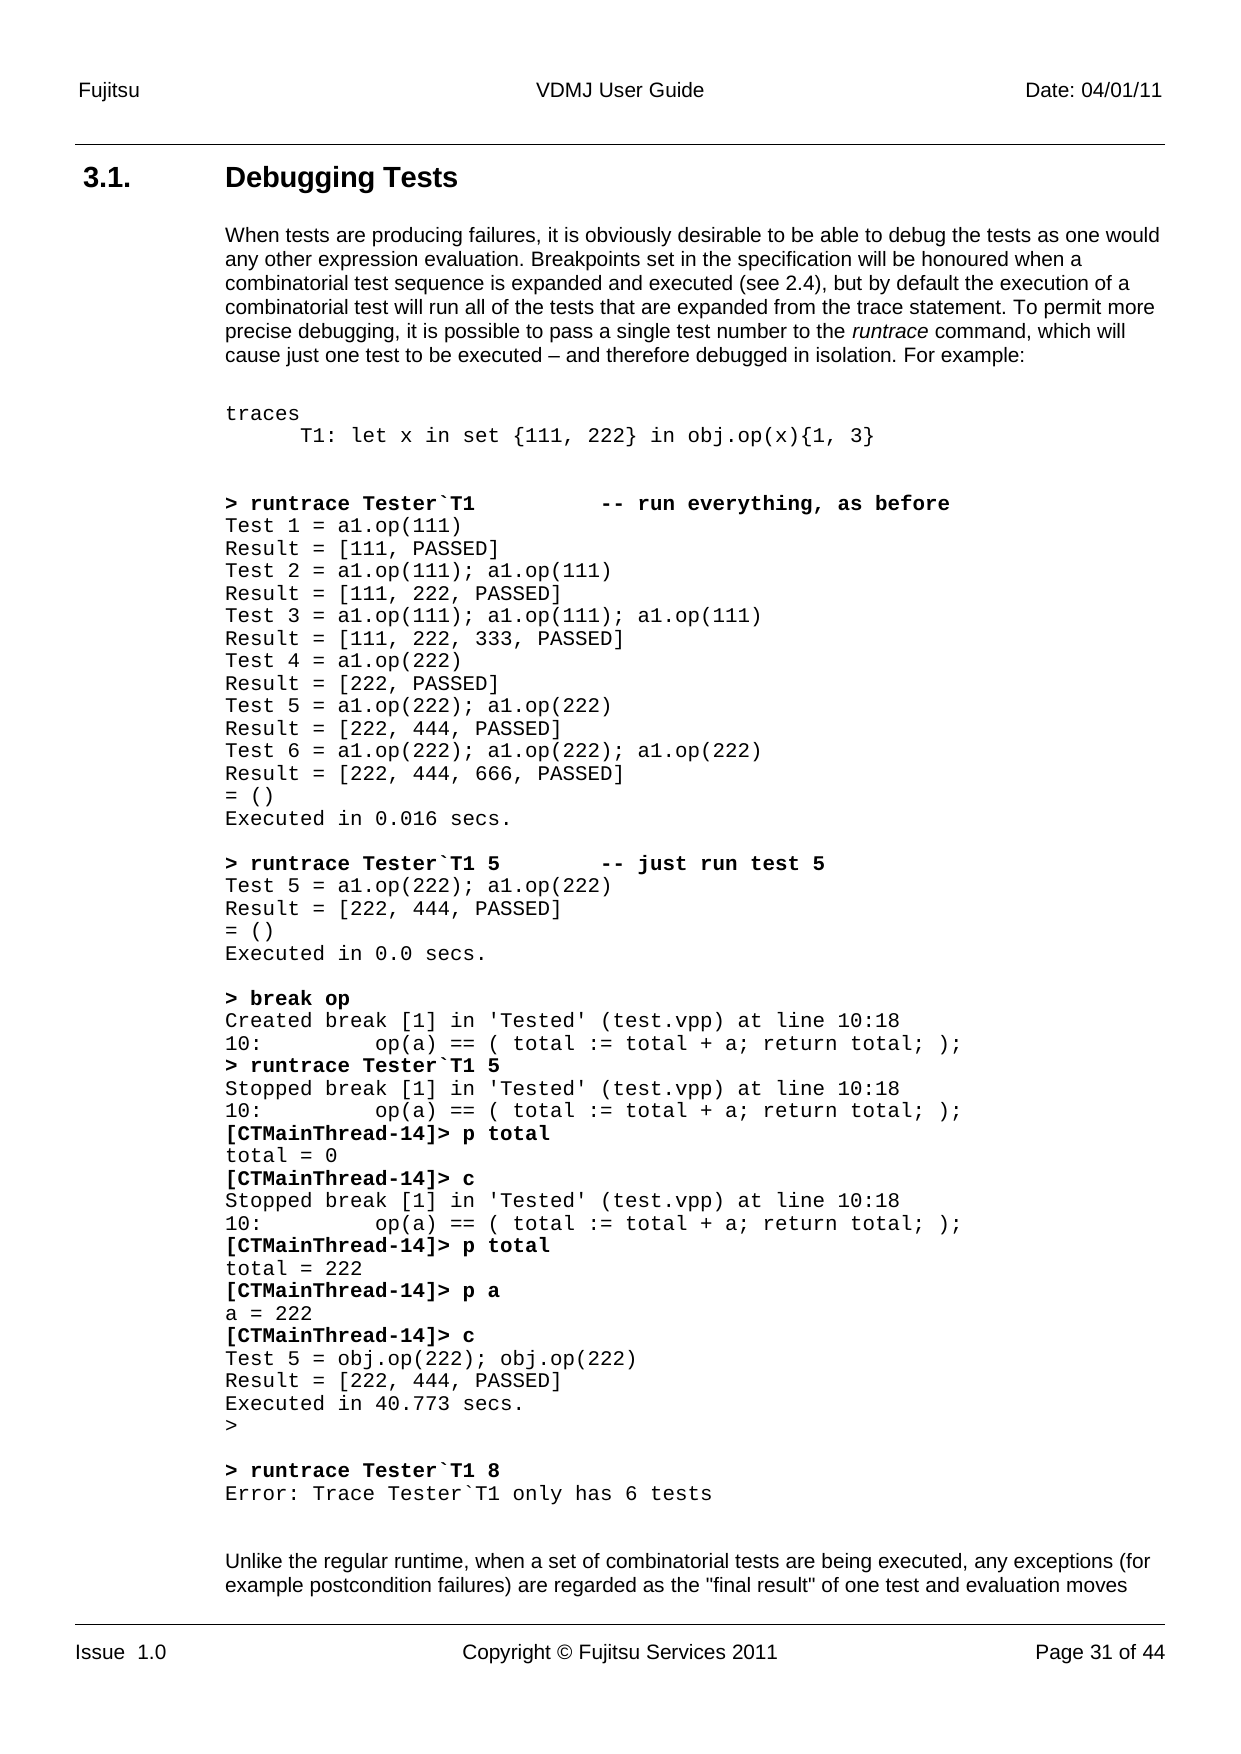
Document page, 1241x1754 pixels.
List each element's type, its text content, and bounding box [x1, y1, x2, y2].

text > [225, 1414, 1165, 1437]
text T1: let x in set {111, 222} in obj.op(x){1, 3} [225, 424, 1165, 447]
text [CTMainThread-14]> p total [225, 1234, 1165, 1257]
text [CTMainThread-14]> p total [225, 1122, 1165, 1144]
text a = 222 [225, 1302, 1165, 1324]
text = () [225, 784, 1165, 807]
text traces [225, 402, 1165, 424]
text Test 1 = a1.op(111) [225, 514, 1165, 537]
text Result = [222, 444, PASSED] [225, 717, 1165, 739]
text Unlike the regular runtime, when a set of combinatorial tests are being executed, any exceptions (for example postcondition failures) are regarded as the "final result" of one test and evaluation moves [225, 1549, 1165, 1597]
text > break op [225, 987, 1165, 1009]
text Test 3 = a1.op(111); a1.op(111); a1.op(111) [225, 604, 1165, 627]
text total = 222 [225, 1257, 1165, 1279]
text Result = [111, PASSED] [225, 537, 1165, 559]
text Result = [111, 222, 333, PASSED] [225, 627, 1165, 649]
text When tests are producing failures, it is obviously desirable to be able to debug the tests as one would any other expression evaluation. Breakpoints set in the specification will be honoured when a combinatorial test sequence is expanded and executed (see 2.4), but by default the execution of a combinatorial test will run all of the tests that are expanded from the trace statement. To permit more precise debugging, it is possible to pass a single test number to the runtrace command, which will cause just one test to be executed – and therefore debugged in isolation. For example: [225, 223, 1165, 367]
text Result = [222, 444, PASSED] [225, 1369, 1165, 1392]
text Executed in 40.773 secs. [225, 1392, 1165, 1414]
text Test 5 = a1.op(222); a1.op(222) [225, 874, 1165, 897]
text Error: Trace Tester`T1 only has 6 tests [225, 1482, 1165, 1504]
text Test 5 = obj.op(222); obj.op(222) [225, 1347, 1165, 1369]
text > runtrace Tester`T1 5 [225, 1054, 1165, 1077]
text Result = [222, PASSED] [225, 672, 1165, 694]
text Stopped break [1] in 'Tested' (test.vpp) at line 10:18 [225, 1189, 1165, 1212]
text 10: op(a) == ( total := total + a; return total; ); [225, 1099, 1165, 1122]
text 10: op(a) == ( total := total + a; return total; ); [225, 1032, 1165, 1054]
text Result = [222, 444, 666, PASSED] [225, 762, 1165, 784]
text Test 6 = a1.op(222); a1.op(222); a1.op(222) [225, 739, 1165, 762]
subtitle Debugging Tests [75, 160, 1165, 193]
text [CTMainThread-14]> p a [225, 1279, 1165, 1302]
text Executed in 0.016 secs. [225, 807, 1165, 829]
text Result = [111, 222, PASSED] [225, 582, 1165, 604]
text Test 4 = a1.op(222) [225, 649, 1165, 672]
text total = 0 [225, 1144, 1165, 1167]
text Executed in 0.0 secs. [225, 942, 1165, 964]
text = () [225, 919, 1165, 942]
text Created break [1] in 'Tested' (test.vpp) at line 10:18 [225, 1009, 1165, 1032]
text > runtrace Tester`T1 8 [225, 1459, 1165, 1482]
text 10: op(a) == ( total := total + a; return total; ); [225, 1212, 1165, 1234]
text > runtrace Tester`T1 5 -- just run test 5 [225, 852, 1165, 874]
text Test 2 = a1.op(111); a1.op(111) [225, 559, 1165, 582]
text [CTMainThread-14]> c [225, 1324, 1165, 1347]
text > runtrace Tester`T1 -- run everything, as before [225, 492, 1165, 514]
text Test 5 = a1.op(222); a1.op(222) [225, 694, 1165, 717]
text Stopped break [1] in 'Tested' (test.vpp) at line 10:18 [225, 1077, 1165, 1099]
text [CTMainThread-14]> c [225, 1167, 1165, 1189]
text Result = [222, 444, PASSED] [225, 897, 1165, 919]
